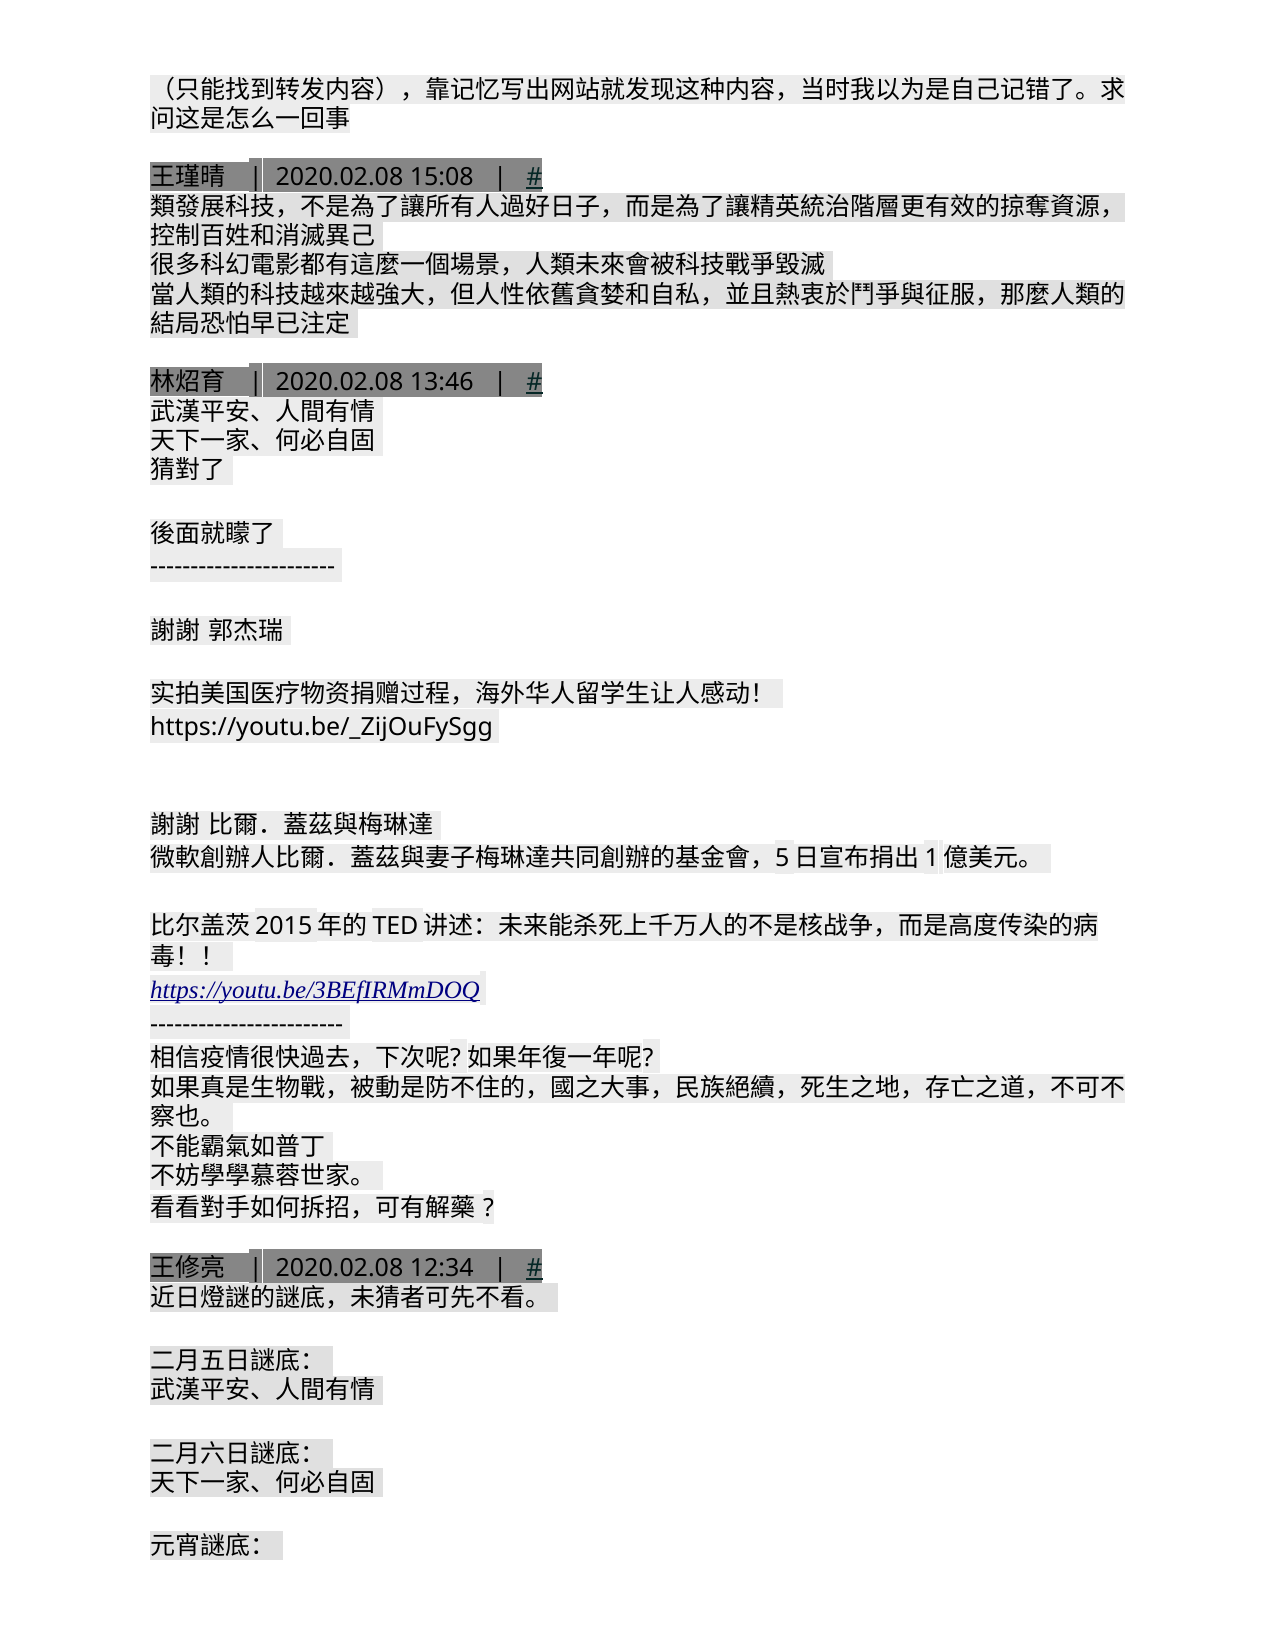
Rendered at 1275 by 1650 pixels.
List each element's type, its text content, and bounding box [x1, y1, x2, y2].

text 林炤育 | 2020.02.08 13:46 | # [150, 363, 1125, 397]
text 王修亮 | 2020.02.08 12:34 | # [150, 1249, 1125, 1283]
text 武漢平安、人間有情 天下一家、何必自固 猜對了 後面就矇了 ----------------------- 謝謝 郭杰瑞 实拍美国医疗物资捐赠过程，海外华人留学生让人感动！ https://youtu.be/_ZijOuFySgg 謝謝 比爾．蓋茲與梅琳達 微軟創辦人比爾．蓋茲與妻子梅琳達共同創辦的基金會，5日宣布捐出1億美元。 比尔盖茨2015年的TED讲述：未来能杀死上千万人的不是核战争，而是高度传染的病毒！！ https://youtu.be/3BEfIRMmDOQ ------------------------ 相信疫情很快過去，下次呢? 如果年復一年呢? 如果真是生物戰，被動是防不住的，國之大事，民族絕續，死生之地，存亡之道，不可不察也。 不能霸氣如普丁 不妨學學慕蓉世家。 看看對手如何拆招，可有解藥 ? [150, 397, 1125, 1224]
text 近日燈謎的謎底，未猜者可先不看。 二月五日謎底： 武漢平安、人間有情 二月六日謎底： 天下一家、何必自固 元宵謎底： [150, 1283, 1125, 1560]
text （只能找到转发内容），靠记忆写出网站就发现这种内容，当时我以为是自己记错了。求问这是怎么一回事 [150, 75, 1125, 133]
text 王瑾晴 | 2020.02.08 15:08 | # [150, 158, 1125, 192]
text 類發展科技，不是為了讓所有人過好日子，而是為了讓精英統治階層更有效的掠奪資源，控制百姓和消滅異己 很多科幻電影都有這麼一個場景，人類未來會被科技戰爭毀滅 當人類的科技越來越強大，但人性依舊貪婪和自私，並且熱衷於鬥爭與征服，那麼人類的結局恐怕早已注定 [150, 192, 1125, 338]
